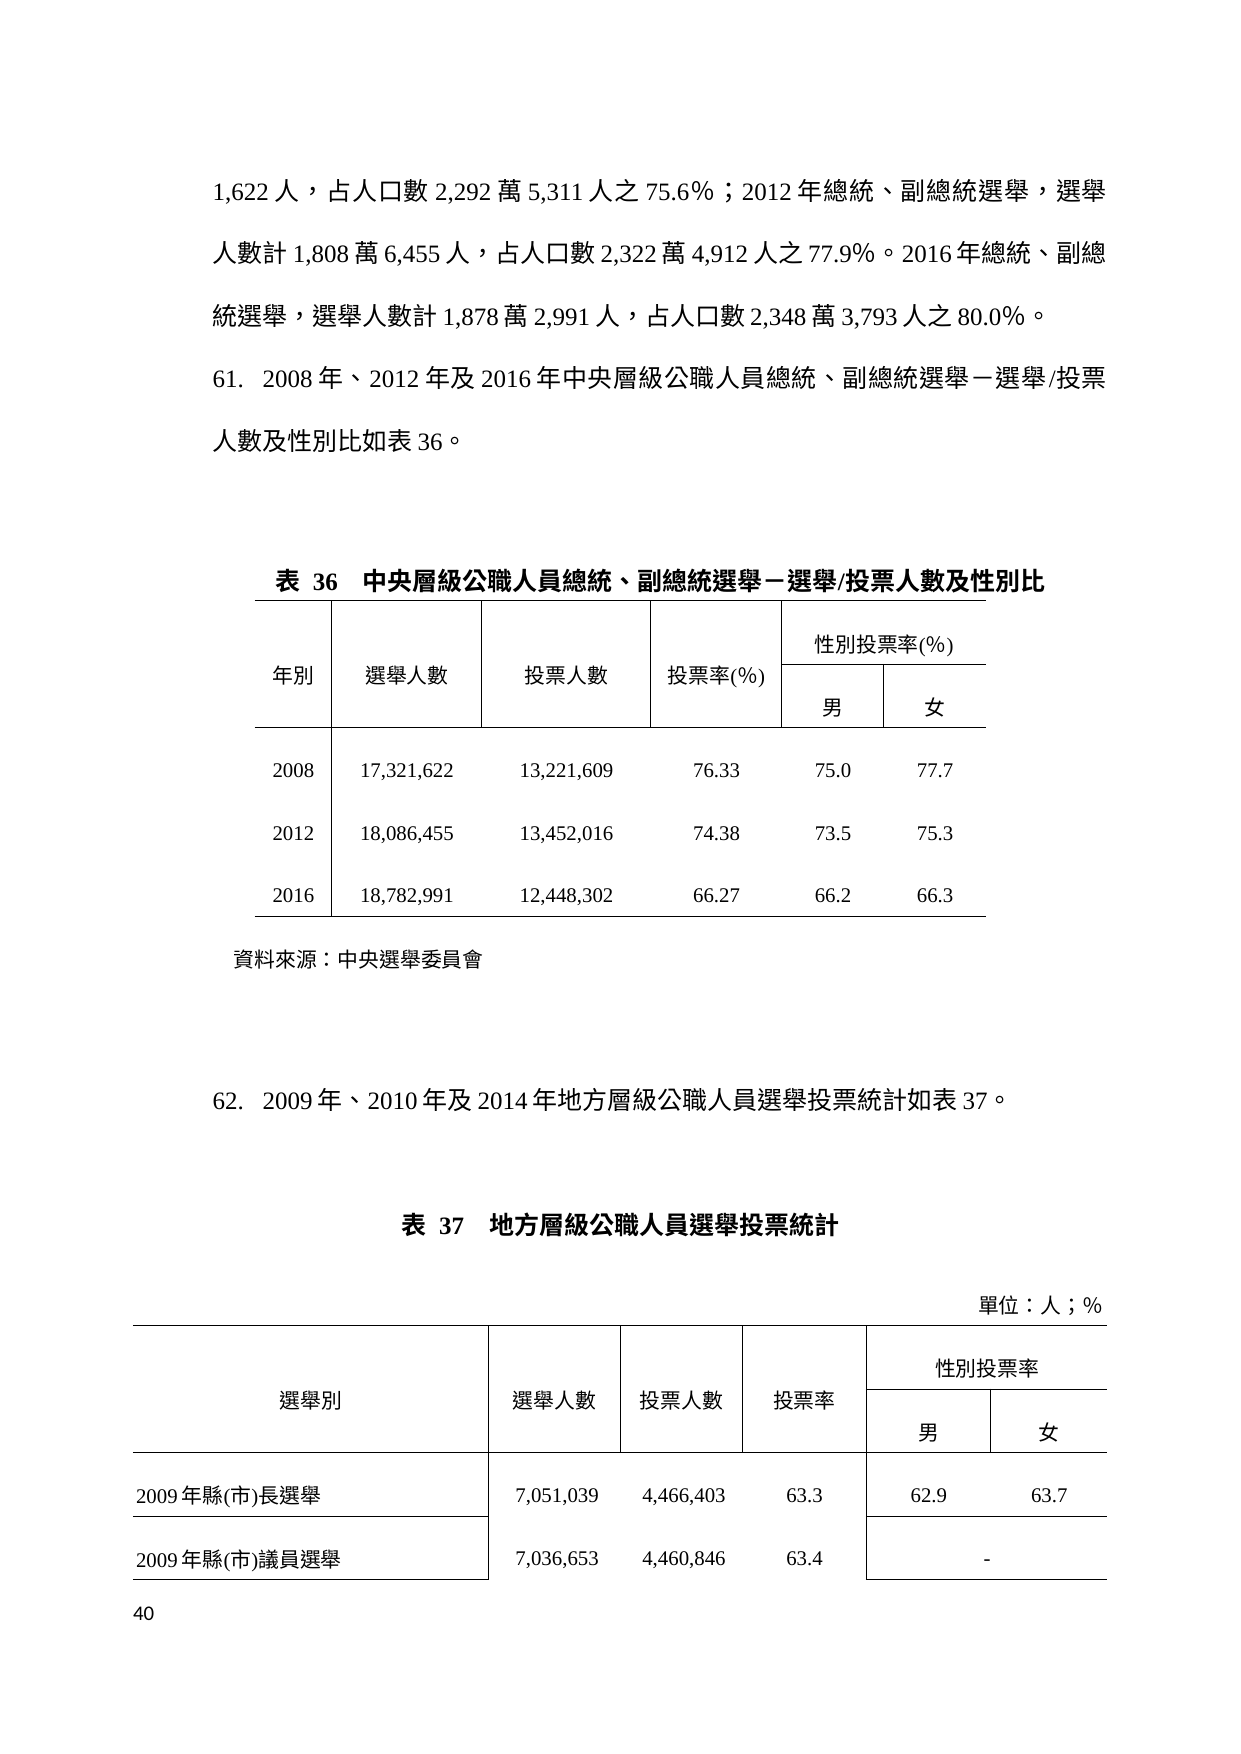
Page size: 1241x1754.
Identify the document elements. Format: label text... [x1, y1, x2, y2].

table_cell 2008 [255, 728, 331, 791]
text 表 37 地方層級公職人員選舉投票統計 [133, 1182, 1107, 1244]
table_header 投票率 [743, 1326, 866, 1452]
table_cell 66.3 [884, 853, 986, 916]
table_cell 4,466,403 [620, 1453, 742, 1516]
table_cell 62.9 [867, 1453, 991, 1516]
table_cell 7,036,653 [489, 1516, 620, 1579]
table_cell 4,460,846 [620, 1516, 742, 1579]
table_cell 2016 [255, 853, 331, 916]
table_header 投票人數 [621, 1326, 742, 1452]
table_cell 74.38 [651, 791, 782, 853]
table_cell 男 [782, 665, 883, 727]
list 1,622人，占人口數2,292萬5,311人之75.6％；2012年總統、副總統選舉，選舉人數計1,808萬6,455人，占人口數2,322萬4,912人之77.9％。2016年總統、副總統選舉，選舉人數計1,878萬2,991人，占人口數2,348萬3,793人之80.0％。 [212, 148, 1107, 335]
table_cell 76.33 [651, 728, 782, 791]
table_header 性別投票率(％) [782, 601, 986, 664]
table_cell 7,051,039 [489, 1453, 620, 1516]
table_header 選舉別 [133, 1326, 488, 1452]
table_header 選舉人數 [332, 601, 481, 727]
table_cell 13,452,016 [482, 791, 651, 853]
table_cell - [867, 1517, 1107, 1579]
table_cell 2012 [255, 791, 331, 853]
table_header 投票率(％) [651, 601, 781, 727]
table_header 性別投票率 [867, 1326, 1107, 1388]
table_header 投票人數 [482, 601, 650, 727]
text 資料來源：中央選舉委員會 [212, 917, 1107, 979]
table_cell 18,782,991 [332, 853, 482, 916]
table_cell 75.0 [782, 728, 884, 791]
table_cell 女 [884, 665, 986, 727]
list 2009年、2010年及2014年地方層級公職人員選舉投票統計如表37。 [212, 1057, 1107, 1119]
table_cell 13,221,609 [482, 728, 651, 791]
table_header 年別 [255, 601, 331, 727]
table_cell 17,321,622 [332, 728, 482, 791]
table_cell 63.7 [991, 1453, 1107, 1516]
table_cell 75.3 [884, 791, 986, 853]
table_cell 18,086,455 [332, 791, 482, 853]
table_cell 2009年縣(市)長選舉 [133, 1453, 488, 1516]
table_cell 66.2 [782, 853, 884, 916]
table_cell 77.7 [884, 728, 986, 791]
table_cell 66.27 [651, 853, 782, 916]
table_header 選舉人數 [489, 1326, 620, 1452]
text 表 36 中央層級公職人員總統、副總統選舉－選舉/投票人數及性別比 [212, 538, 1107, 600]
text 單位：人；％ [212, 1262, 1103, 1325]
list 2008年、2012年及2016年中央層級公職人員總統、副總統選舉－選舉/投票人數及性別比如表36。 [212, 335, 1107, 460]
table_cell 女 [991, 1390, 1107, 1452]
table_cell 63.3 [742, 1453, 866, 1516]
table_cell 63.4 [742, 1516, 866, 1579]
table_cell 男 [867, 1390, 990, 1452]
table_cell 73.5 [782, 791, 884, 853]
table_cell 2009年縣(市)議員選舉 [133, 1517, 488, 1579]
table_cell 12,448,302 [482, 853, 651, 916]
